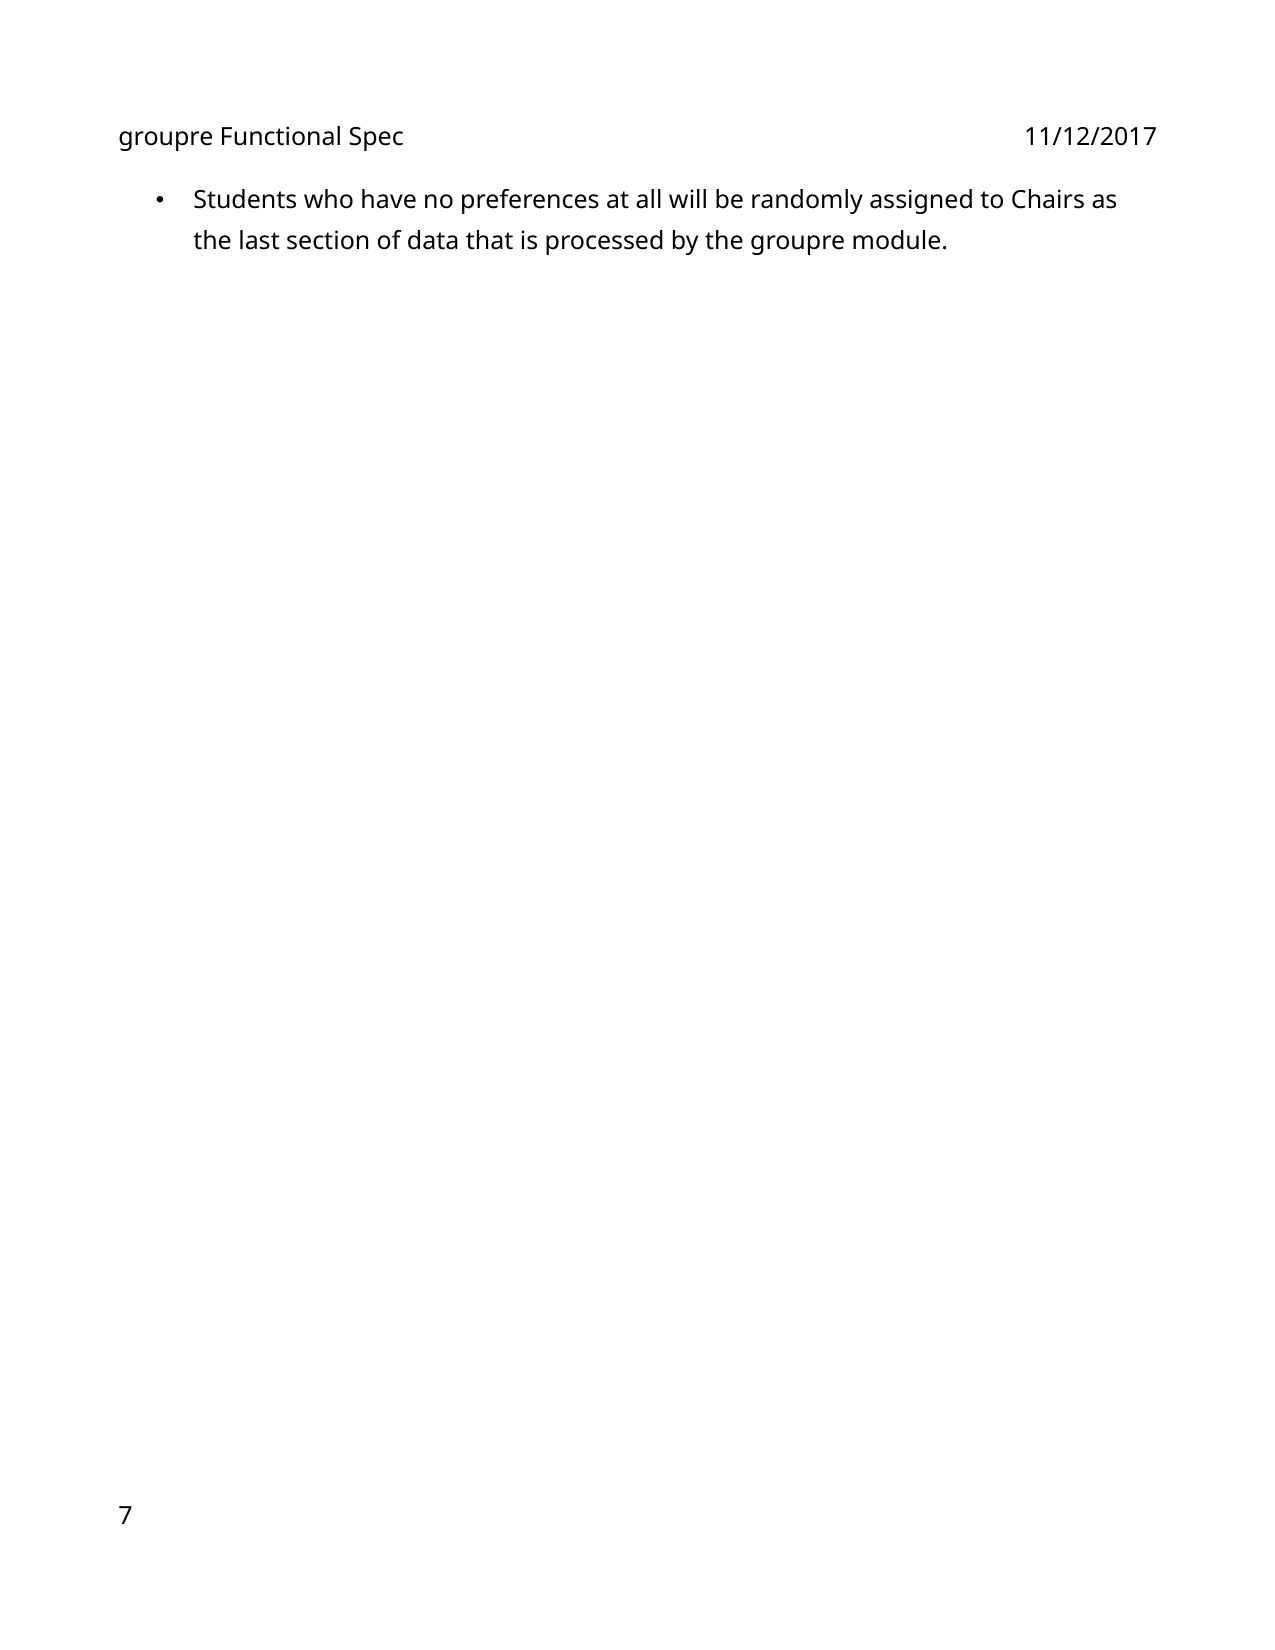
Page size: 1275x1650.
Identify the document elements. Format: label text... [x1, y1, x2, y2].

list Students who have no preferences at all will be randomly assigned to Chairs as the last section of data that is processed by the groupre module. [156, 182, 1157, 257]
